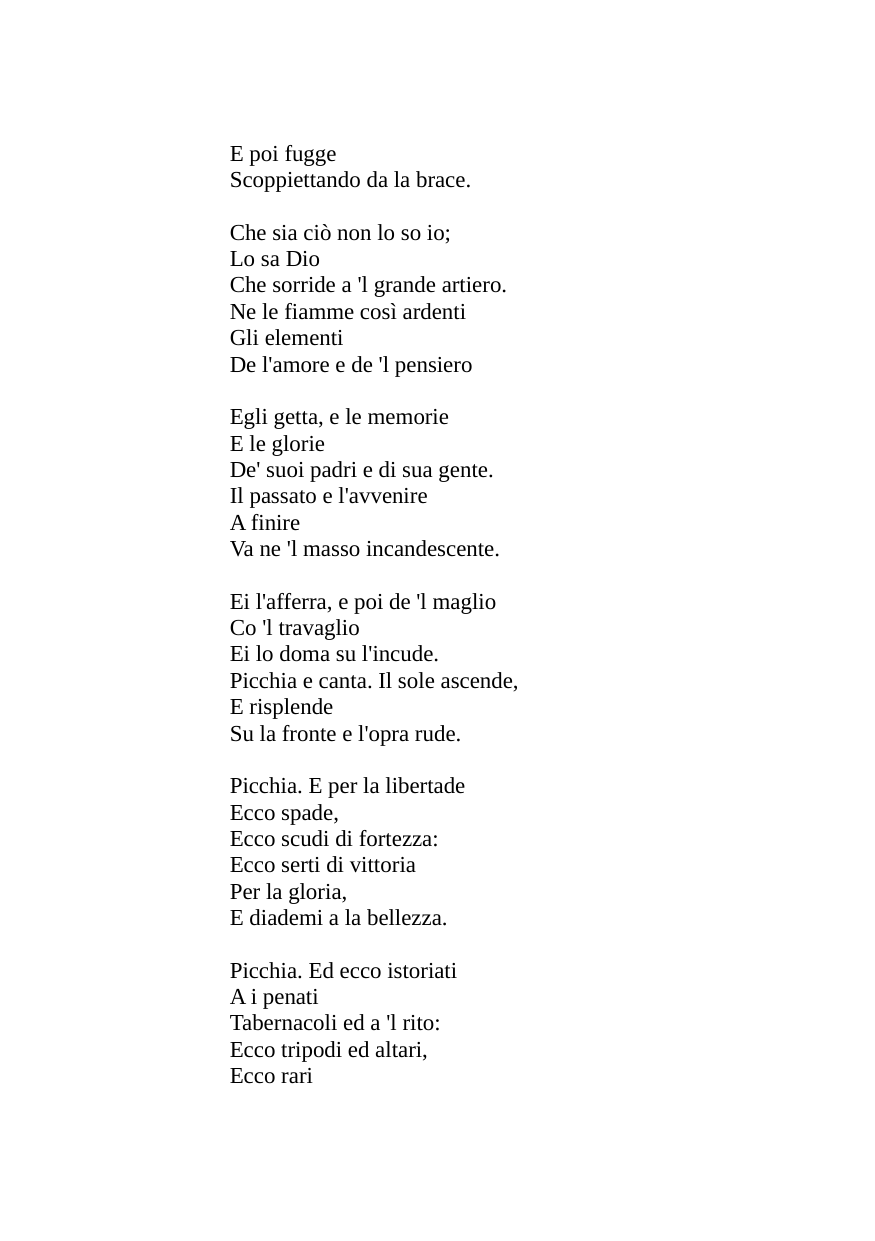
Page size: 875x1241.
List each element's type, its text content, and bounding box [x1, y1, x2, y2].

text Lo sa Dio [200, 245, 768, 272]
text Picchia. E per la libertade [200, 772, 768, 799]
text Ecco spade, [200, 799, 768, 825]
text Scoppiettando da la brace. [200, 166, 768, 192]
text Su la fronte e l'opra rude. [200, 719, 768, 746]
text Ecco scudi di fortezza: [200, 825, 768, 851]
text Picchia. Ed ecco istoriati [200, 957, 768, 983]
text Picchia e canta. Il sole ascende, [200, 667, 768, 693]
text Che sia ciò non lo so io; [200, 219, 768, 245]
text E diademi a la bellezza. [200, 904, 768, 930]
text Che sorride a 'l grande artiero. [200, 272, 768, 298]
text Ecco tripodi ed altari, [200, 1036, 768, 1062]
text Per la gloria, [200, 878, 768, 904]
text E risplende [200, 693, 768, 719]
text Co 'l travaglio [200, 614, 768, 641]
text Ecco serti di vittoria [200, 851, 768, 878]
text De l'amore e de 'l pensiero [200, 351, 768, 377]
text Tabernacoli ed a 'l rito: [200, 1009, 768, 1036]
text Ecco rari [200, 1062, 768, 1088]
text Ei lo doma su l'incude. [200, 641, 768, 667]
text Va ne 'l masso incandescente. [200, 535, 768, 561]
text A finire [200, 509, 768, 535]
text De' suoi padri e di sua gente. [200, 456, 768, 482]
text E le glorie [200, 430, 768, 456]
text A i penati [200, 983, 768, 1009]
text Il passato e l'avvenire [200, 482, 768, 509]
text Gli elementi [200, 324, 768, 351]
text Ne le fiamme così ardenti [200, 298, 768, 324]
text Ei l'afferra, e poi de 'l maglio [200, 588, 768, 614]
text E poi fugge [200, 140, 768, 166]
text Egli getta, e le memorie [200, 403, 768, 430]
